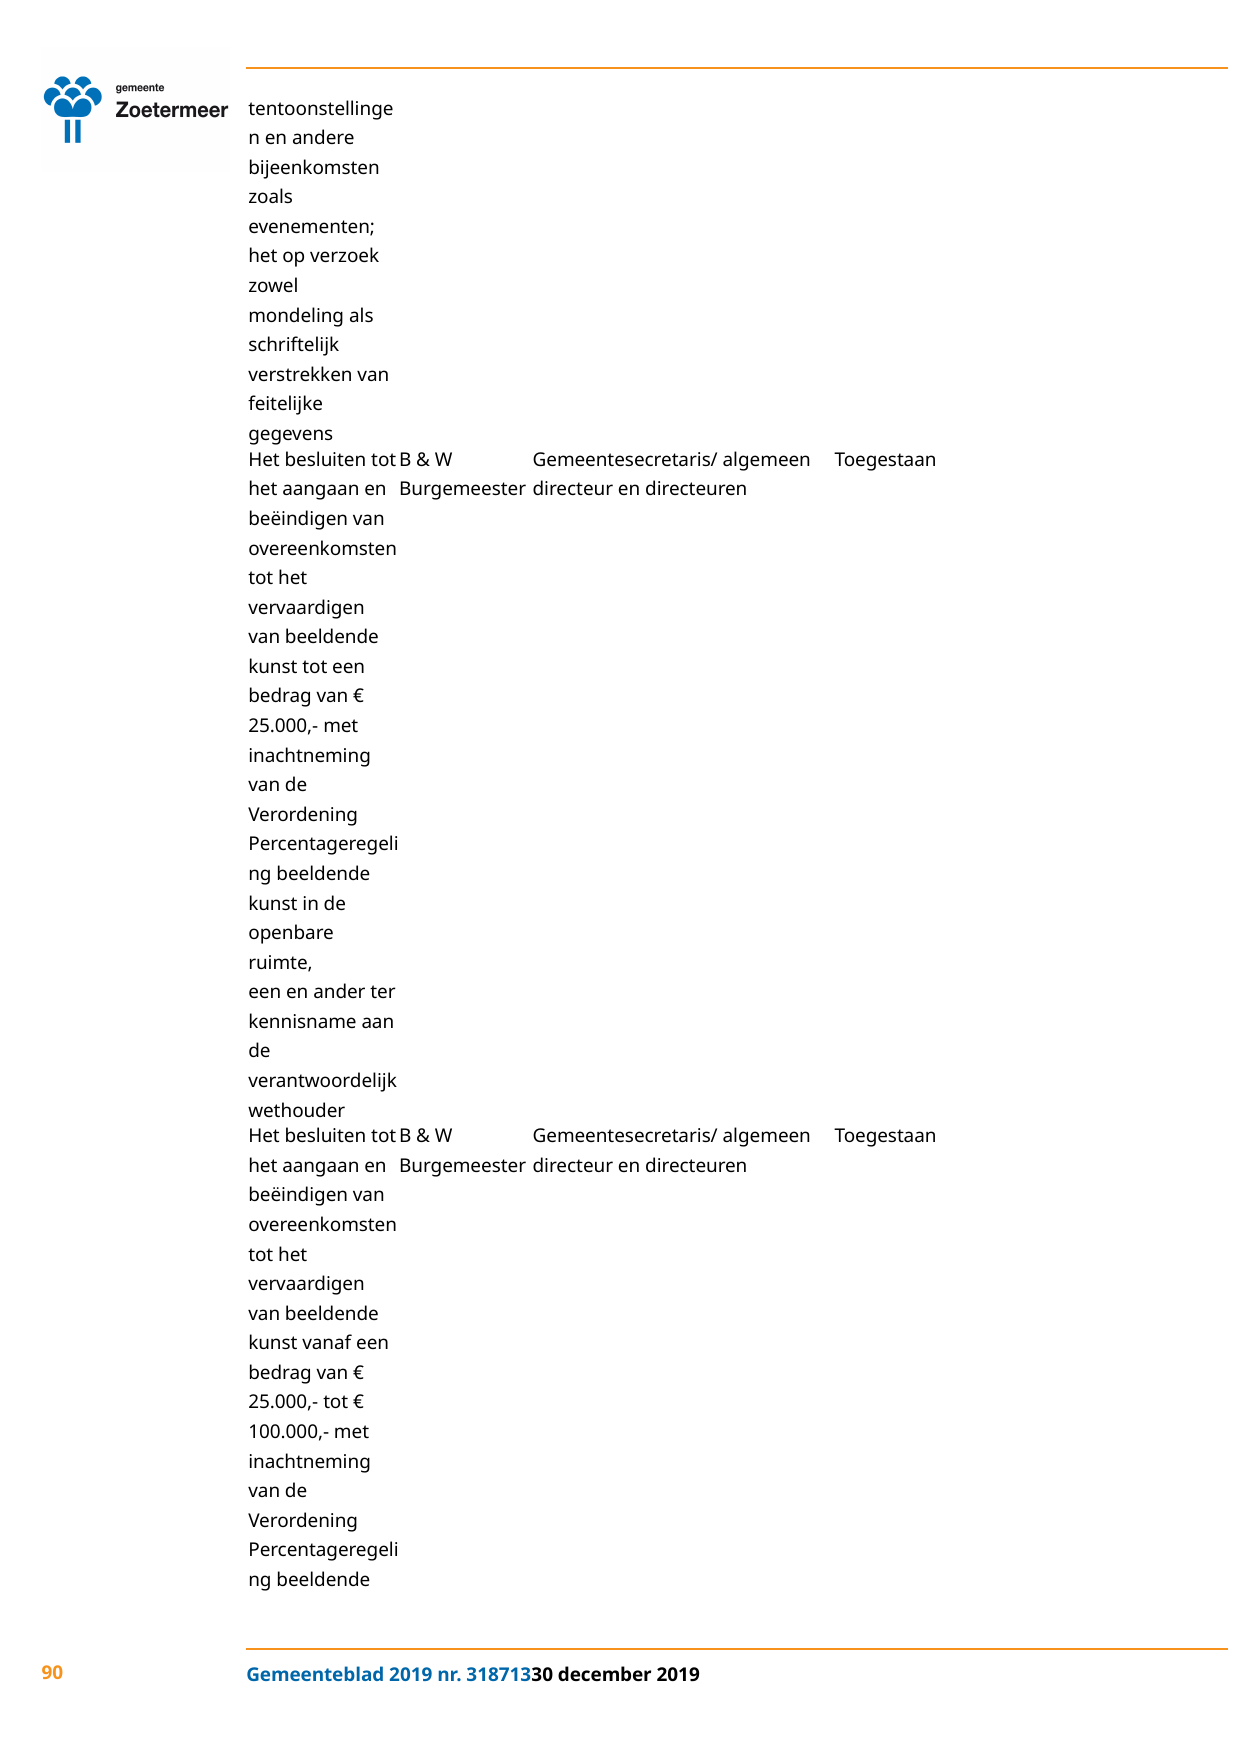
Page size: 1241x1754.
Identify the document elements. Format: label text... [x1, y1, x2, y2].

table_cell Het besluiten tot het aangaan en beëindigen van overeenkomsten tot het vervaardigen van beeldende kunst vanaf een bedrag van € 25.000,- tot € 100.000,- met inachtneming van de Verordening Percentageregeling beeldende [248, 1123, 399, 1592]
table_cell Toegestaan [834, 1123, 1094, 1592]
picture [41, 47, 231, 172]
table_cell B & W Burgemeester [399, 446, 532, 1122]
table_cell Gemeentesecretaris/ algemeen directeur en directeuren [533, 446, 834, 1122]
table_cell [399, 95, 532, 446]
table_cell [834, 95, 1094, 446]
table_cell Toegestaan [834, 446, 1094, 1122]
table_cell [533, 95, 834, 446]
table_cell tentoonstellingen en andere bijeenkomsten zoals evenementen; het op verzoek zowel mondeling als schriftelijk verstrekken van feitelijke gegevens [248, 95, 399, 446]
table_cell Het besluiten tot het aangaan en beëindigen van overeenkomsten tot het vervaardigen van beeldende kunst tot een bedrag van € 25.000,- met inachtneming van de Verordening Percentageregeling beeldende kunst in de openbare ruimte, een en ander ter kennisname aan de verantwoordelijk wethouder [248, 446, 399, 1122]
table_cell B & W Burgemeester [399, 1123, 532, 1592]
table_cell Gemeentesecretaris/ algemeen directeur en directeuren [533, 1123, 834, 1592]
